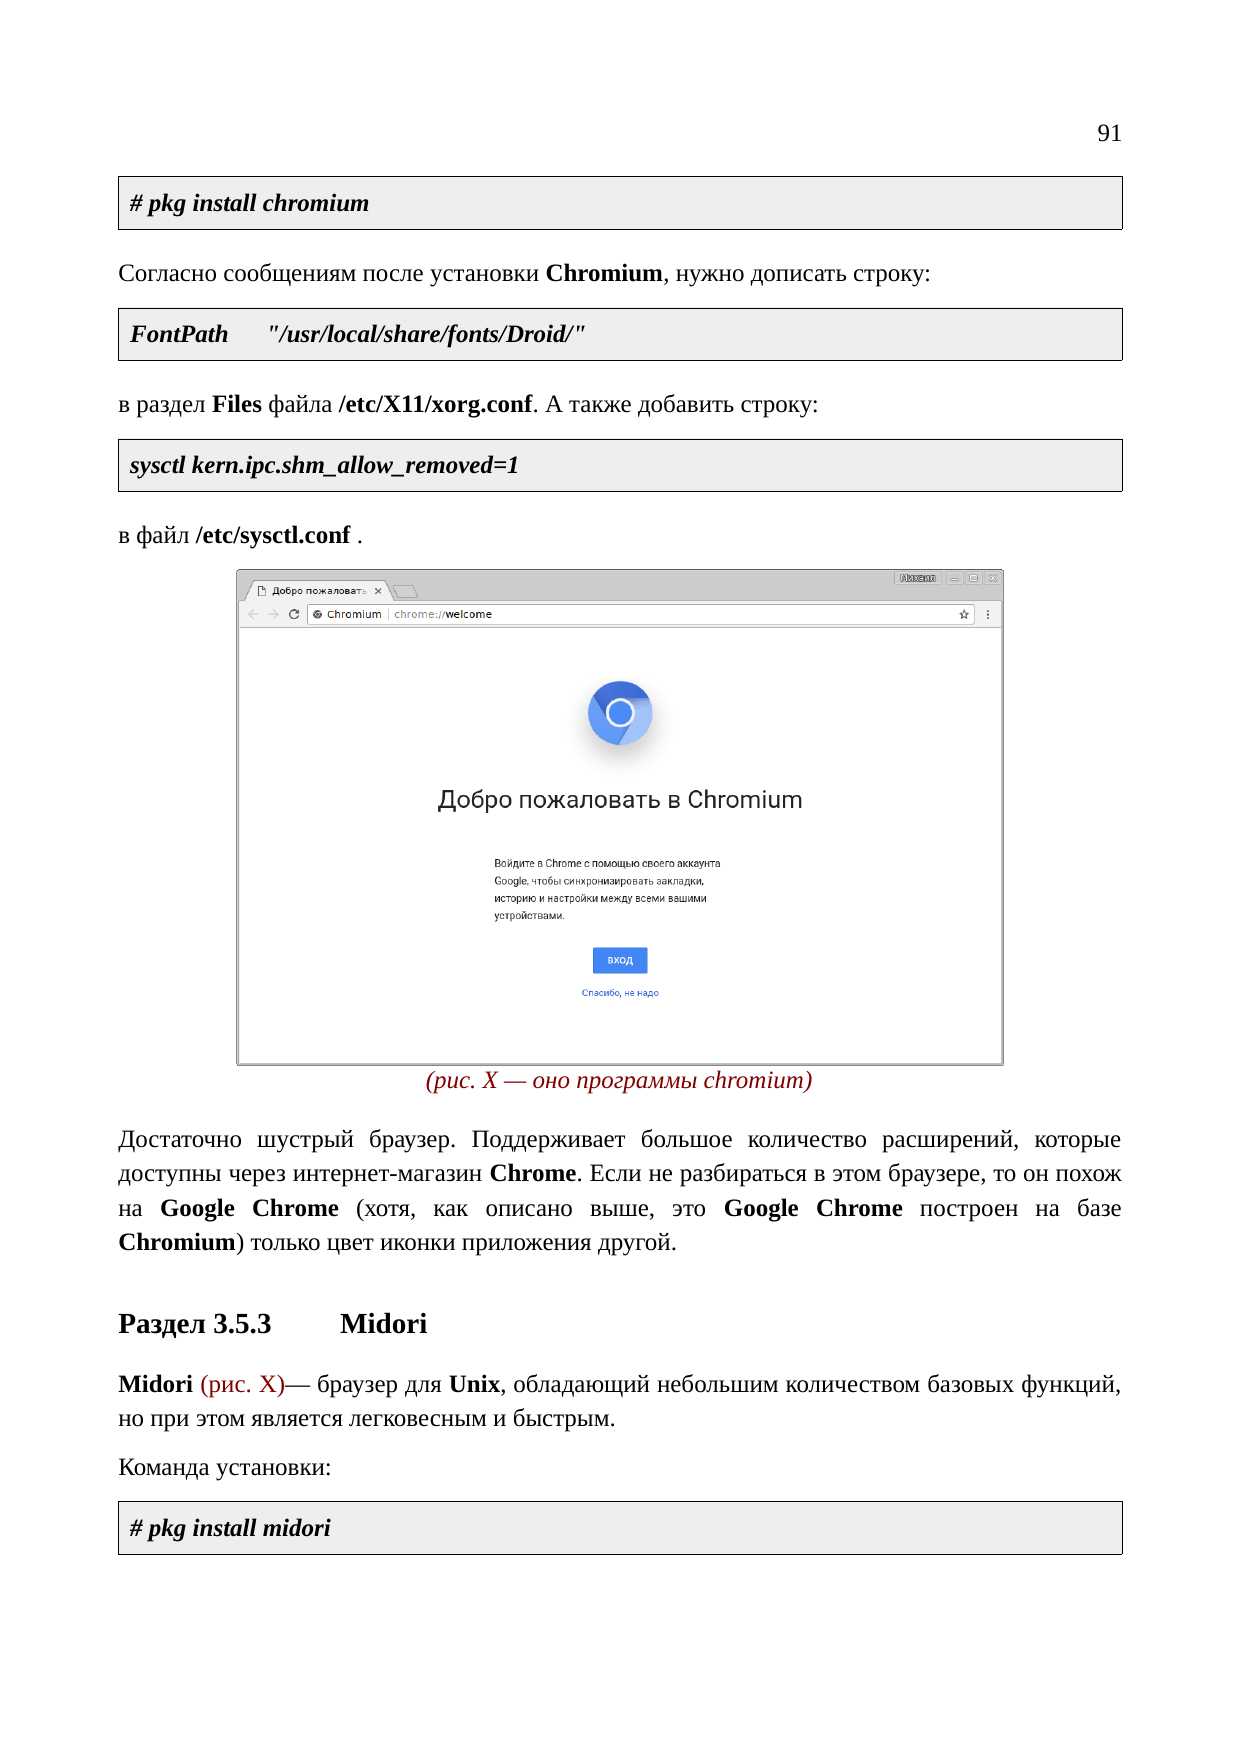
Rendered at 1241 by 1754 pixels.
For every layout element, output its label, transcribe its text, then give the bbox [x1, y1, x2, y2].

text FontPath "/usr/local/share/fonts/Droid/" [119, 309, 1122, 360]
subtitle Midori [118, 1306, 1122, 1339]
text в файл /etc/sysctl.conf . [118, 520, 1122, 549]
text # pkg install chromium [119, 177, 1122, 229]
text Достаточно шустрый браузер. Поддерживает большое количество расширений, которые доступны через интернет-магазин Chrome. Если не разбираться в этом браузере, то он похож на Google Chrome (хотя, как описано выше, это Google Chrome построен на базе Chromium) только цвет иконки приложения другой. [118, 1124, 1122, 1256]
text # pkg install midori [119, 1502, 1122, 1554]
picture [236, 569, 1004, 1066]
text в раздел Files файла /etc/X11/xorg.conf. А также добавить строку: [118, 389, 1122, 418]
text Midori (рис. Х)— браузер для Unix, обладающий небольшим количеством базовых функций, но при этом является легковесным и быстрым. [118, 1369, 1122, 1432]
text Согласно сообщениям после установки Chromium, нужно дописать строку: [118, 258, 1122, 287]
text sysctl kern.ipc.shm_allow_removed=1 [119, 440, 1122, 491]
text Команда установки: [118, 1452, 1122, 1481]
text (рис. Х — оно программы chromium) [118, 1066, 1122, 1094]
